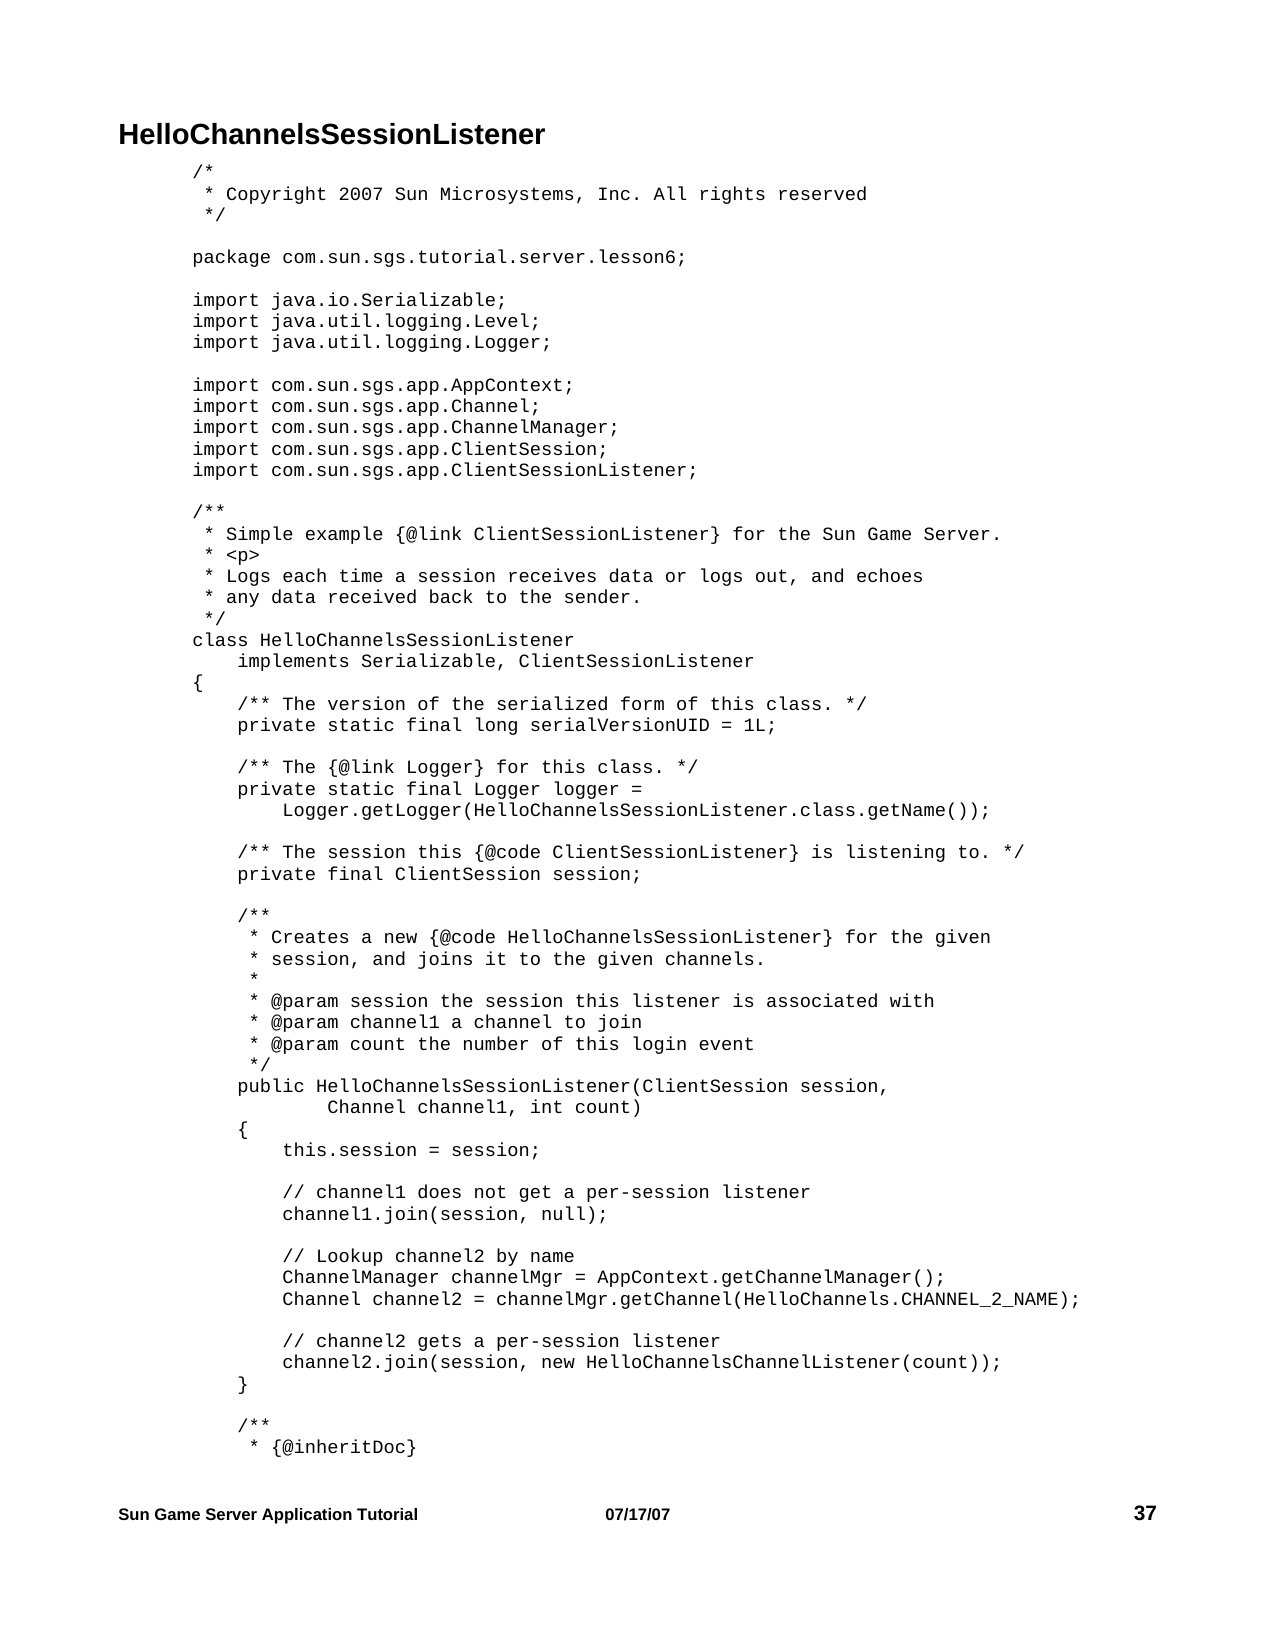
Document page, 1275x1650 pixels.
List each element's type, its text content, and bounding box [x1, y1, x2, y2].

subtitle HelloChannelsSessionListener [118, 118, 1157, 151]
text /* * Copyright 2007 Sun Microsystems, Inc. All rights reserved */ package com.sun.sgs.tutorial.server.lesson6; import java.io.Serializable; import java.util.logging.Level; import java.util.logging.Logger; import com.sun.sgs.app.AppContext; import com.sun.sgs.app.Channel; import com.sun.sgs.app.ChannelManager; import com.sun.sgs.app.ClientSession; import com.sun.sgs.app.ClientSessionListener; /** * Simple example {@link ClientSessionListener} for the Sun Game Server. * <p> * Logs each time a session receives data or logs out, and echoes * any data received back to the sender. */ class HelloChannelsSessionListener implements Serializable, ClientSessionListener { /** The version of the serialized form of this class. */ private static final long serialVersionUID = 1L; /** The {@link Logger} for this class. */ private static final Logger logger = Logger.getLogger(HelloChannelsSessionListener.class.getName()); /** The session this {@code ClientSessionListener} is listening to. */ private final ClientSession session; /** * Creates a new {@code HelloChannelsSessionListener} for the given * session, and joins it to the given channels. * * @param session the session this listener is associated with * @param channel1 a channel to join * @param count the number of this login event */ public HelloChannelsSessionListener(ClientSession session, Channel channel1, int count) { this.session = session; // channel1 does not get a per-session listener channel1.join(session, null); // Lookup channel2 by name ChannelManager channelMgr = AppContext.getChannelManager(); Channel channel2 = channelMgr.getChannel(HelloChannels.CHANNEL_2_NAME); // channel2 gets a per-session listener channel2.join(session, new HelloChannelsChannelListener(count)); } /** * {@inheritDoc} [192, 163, 1098, 1459]
